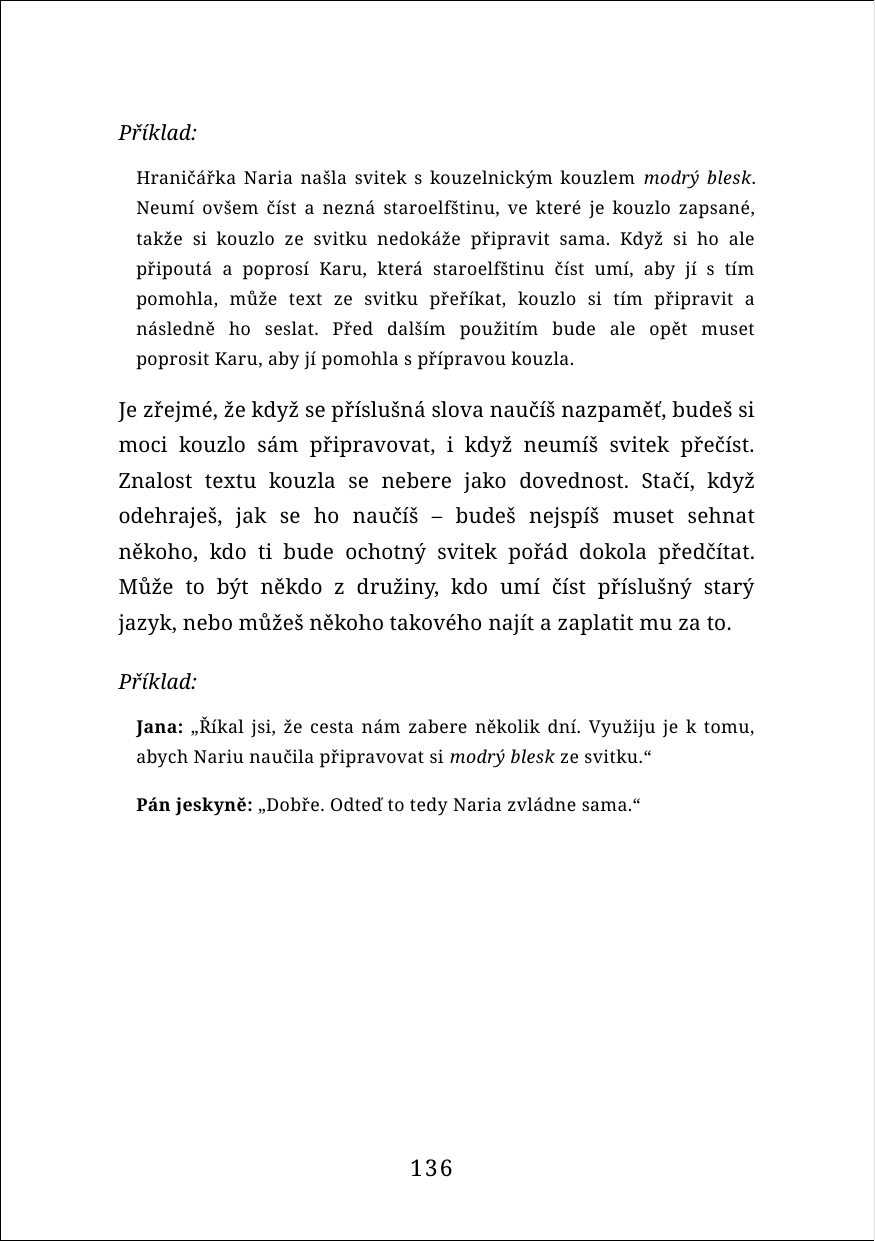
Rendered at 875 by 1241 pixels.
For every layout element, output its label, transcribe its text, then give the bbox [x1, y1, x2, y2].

text Pán jeskyně: „Dobře. Odteď to tedy Naria zvládne sama.“ [136, 792, 756, 817]
text Jana: „Říkal jsi, že cesta nám zabere několik dní. Využiju je k tomu, abych Nariu naučila připravovat si modrý blesk ze svitku.“ [136, 714, 756, 769]
text Příklad: [118, 118, 756, 147]
text Příklad: [118, 667, 756, 695]
text Je zřejmé, že když se příslušná slova naučíš nazpaměť, budeš si moci kouzlo sám připravovat, i když neumíš svitek přečíst. Znalost textu kouzla se nebere jako dovednost. Stačí, když odehraješ, jak se ho naučíš – budeš nejspíš muset sehnat někoho, kdo ti bude ochotný svitek pořád dokola předčítat. Může to být někdo z družiny, kdo umí číst příslušný starý jazyk, nebo můžeš někoho takového najít a zaplatit mu za to. [118, 395, 756, 636]
text Hraničářka Naria našla svitek s kouzelnickým kouzlem modrý blesk. Neumí ovšem číst a nezná staroelfštinu, ve které je kouzlo zapsané, takže si kouzlo ze svitku nedokáže připravit sama. Když si ho ale připoutá a poprosí Karu, která staroelfštinu číst umí, aby jí s tím pomohla, může text ze svitku přeříkat, kouzlo si tím připravit a následně ho seslat. Před dalším použitím bude ale opět muset poprosit Karu, aby jí pomohla s přípravou kouzla. [136, 166, 756, 371]
